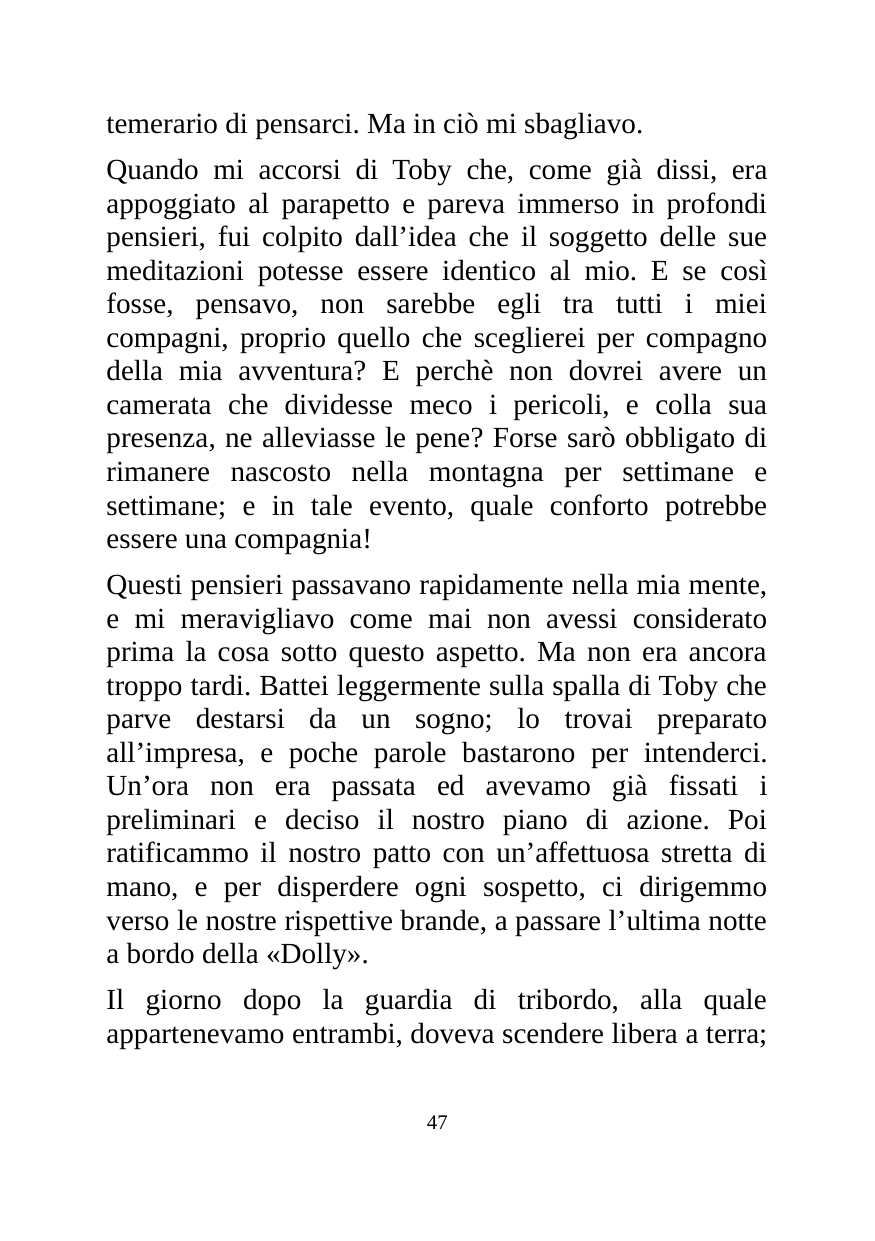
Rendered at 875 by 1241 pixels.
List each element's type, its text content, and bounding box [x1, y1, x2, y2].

text Questi pensieri passavano rapidamente nella mia mente, e mi meravigliavo come mai non avessi considerato prima la cosa sotto questo aspetto. Ma non era ancora troppo tardi. Battei leggermente sulla spalla di Toby che parve destarsi da un sogno; lo trovai preparato all’impresa, e poche parole bastarono per intenderci. Un’ora non era passata ed avevamo già fissati i preliminari e deciso il nostro piano di azione. Poi ratificammo il nostro patto con un’affettuosa stretta di mano, e per disperdere ogni sospetto, ci dirigemmo verso le nostre rispettive brande, a passare l’ultima notte a bordo della «Dolly». [106, 567, 768, 970]
text Quando mi accorsi di Toby che, come già dissi, era appoggiato al parapetto e pareva immerso in profondi pensieri, fui colpito dall’idea che il soggetto delle sue meditazioni potesse essere identico al mio. E se così fosse, pensavo, non sarebbe egli tra tutti i miei compagni, proprio quello che sceglierei per compagno della mia avventura? E perchè non dovrei avere un camerata che dividesse meco i pericoli, e colla sua presenza, ne alleviasse le pene? Forse sarò obbligato di rimanere nascosto nella montagna per settimane e settimane; e in tale evento, quale conforto potrebbe essere una compagnia! [106, 152, 768, 555]
text Il giorno dopo la guardia di tribordo, alla quale appartenevamo entrambi, doveva scendere libera a terra; [106, 982, 768, 1049]
text temerario di pensarci. Ma in ciò mi sbagliavo. [106, 106, 768, 140]
